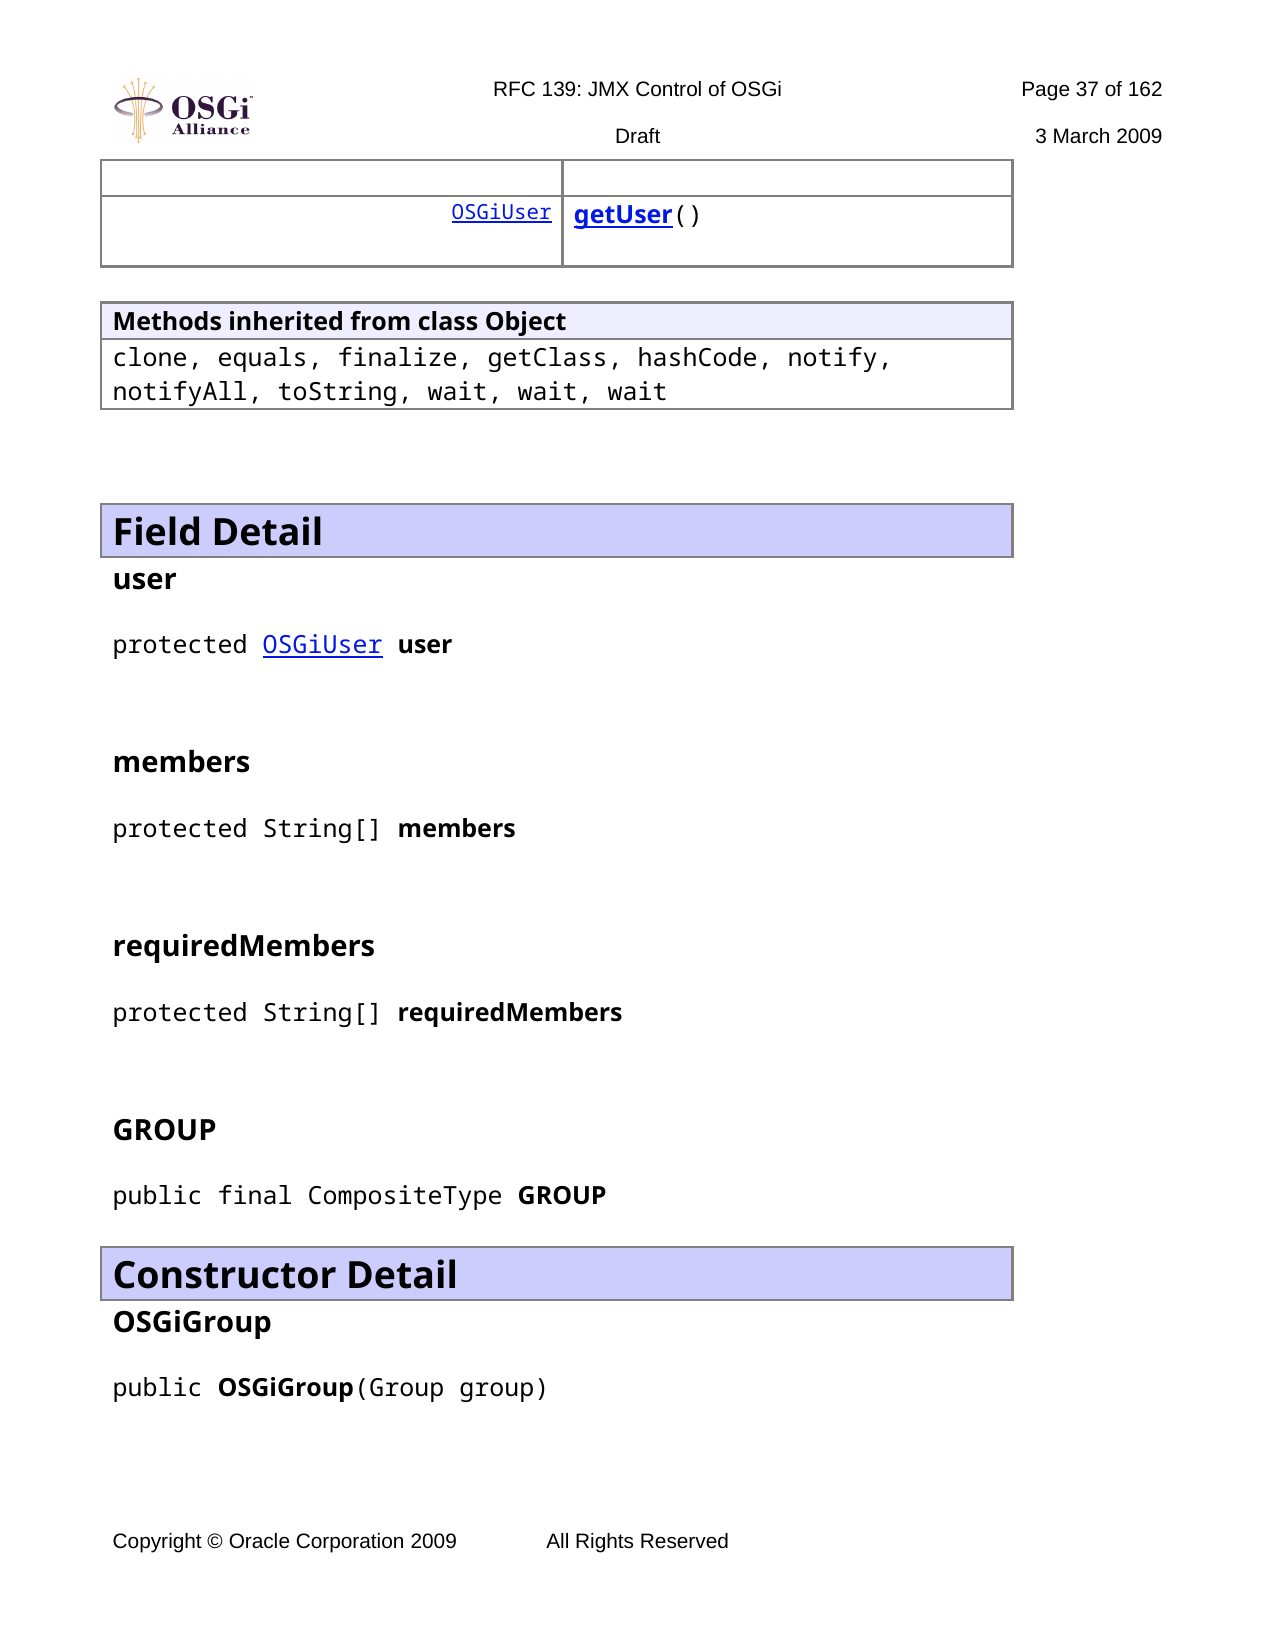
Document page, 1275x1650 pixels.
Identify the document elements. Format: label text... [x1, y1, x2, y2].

table_cell [102, 161, 561, 195]
table_header Field Detail [102, 505, 1011, 556]
table_cell [564, 161, 1011, 195]
text GROUP [112, 1109, 1162, 1148]
table_header Constructor Detail [102, 1248, 1011, 1299]
picture [114, 78, 254, 143]
text public OSGiGroup(Group group) [112, 1370, 1162, 1404]
text members [112, 742, 1162, 781]
table_cell OSGiUser [102, 197, 561, 265]
text user [112, 558, 1162, 598]
text requiredMembers [112, 925, 1162, 965]
table_header Methods inherited from class Object [102, 304, 1011, 338]
table_cell getUser() [564, 197, 1011, 265]
text public final CompositeType GROUP [112, 1178, 1162, 1212]
text protected OSGiUser user [112, 627, 1162, 661]
table_cell clone, equals, finalize, getClass, hashCode, notify, notifyAll, toString, wait, wait, wait [102, 340, 1011, 408]
text protected String[] members [112, 811, 1162, 845]
text OSGiGroup [112, 1301, 1162, 1341]
text protected String[] requiredMembers [112, 994, 1162, 1028]
